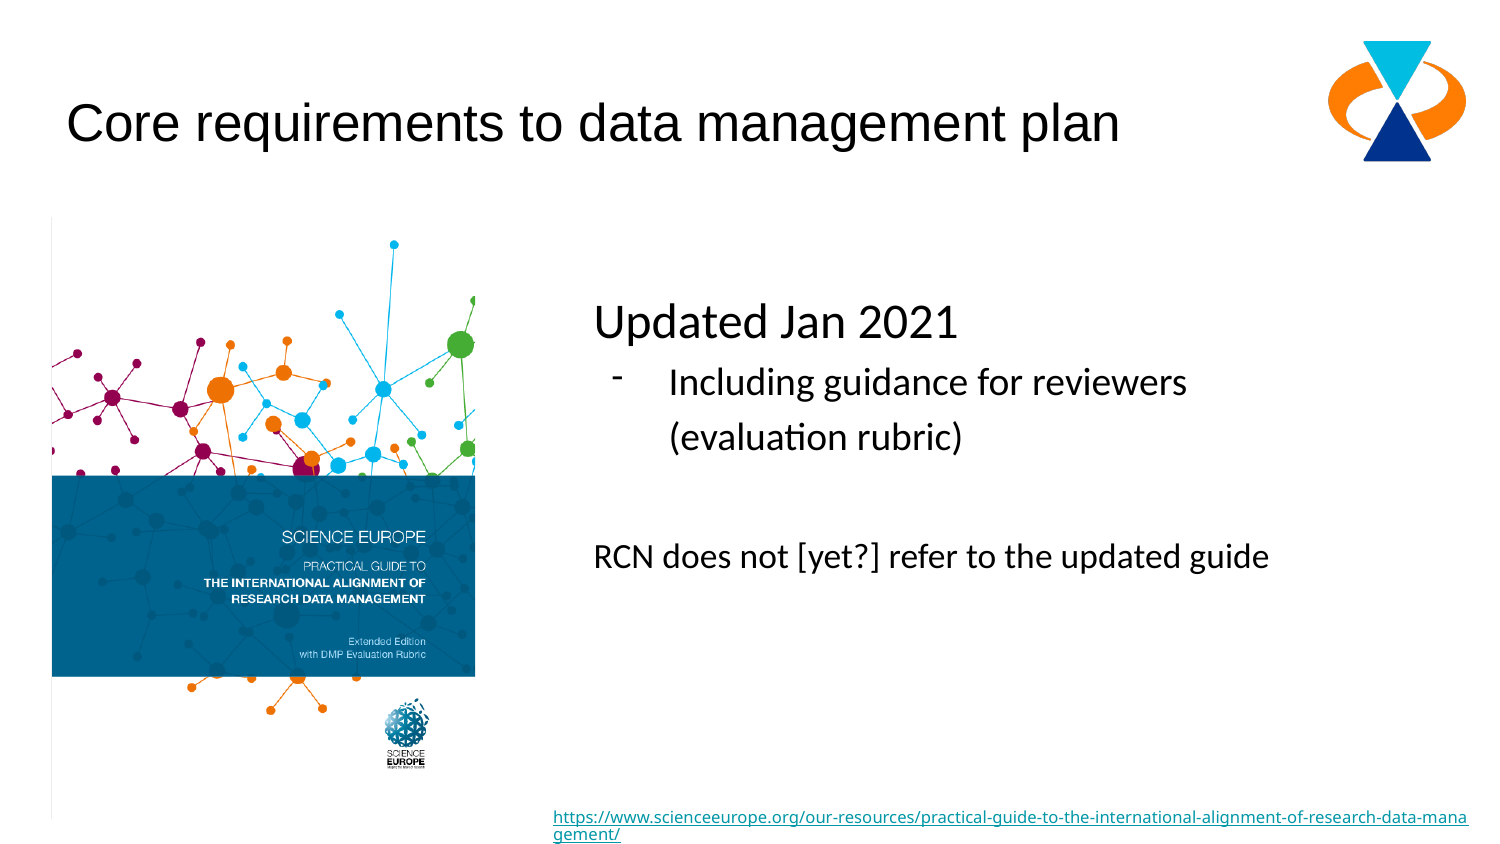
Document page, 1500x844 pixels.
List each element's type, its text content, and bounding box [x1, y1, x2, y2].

picture [1311, 15, 1483, 187]
picture [350, 595, 360, 602]
picture [391, 595, 400, 602]
picture [416, 579, 421, 587]
picture [233, 579, 243, 586]
text_box https://www.scienceeurope.org/our-resources/practical-guide-to-the-international-alignment-of-research-data-management/ [541, 795, 1489, 837]
picture [410, 595, 417, 602]
picture [51, 677, 476, 819]
picture [361, 595, 371, 603]
picture [310, 579, 320, 586]
picture [359, 579, 365, 586]
picture [303, 579, 309, 586]
picture [51, 217, 476, 475]
text_box Updated Jan 2021 Including guidance for reviewers (evaluation rubric) RCN does not [yet?] refer to the updated guide [582, 274, 1383, 762]
title Core requirements to data management plan [51, 72, 1449, 167]
